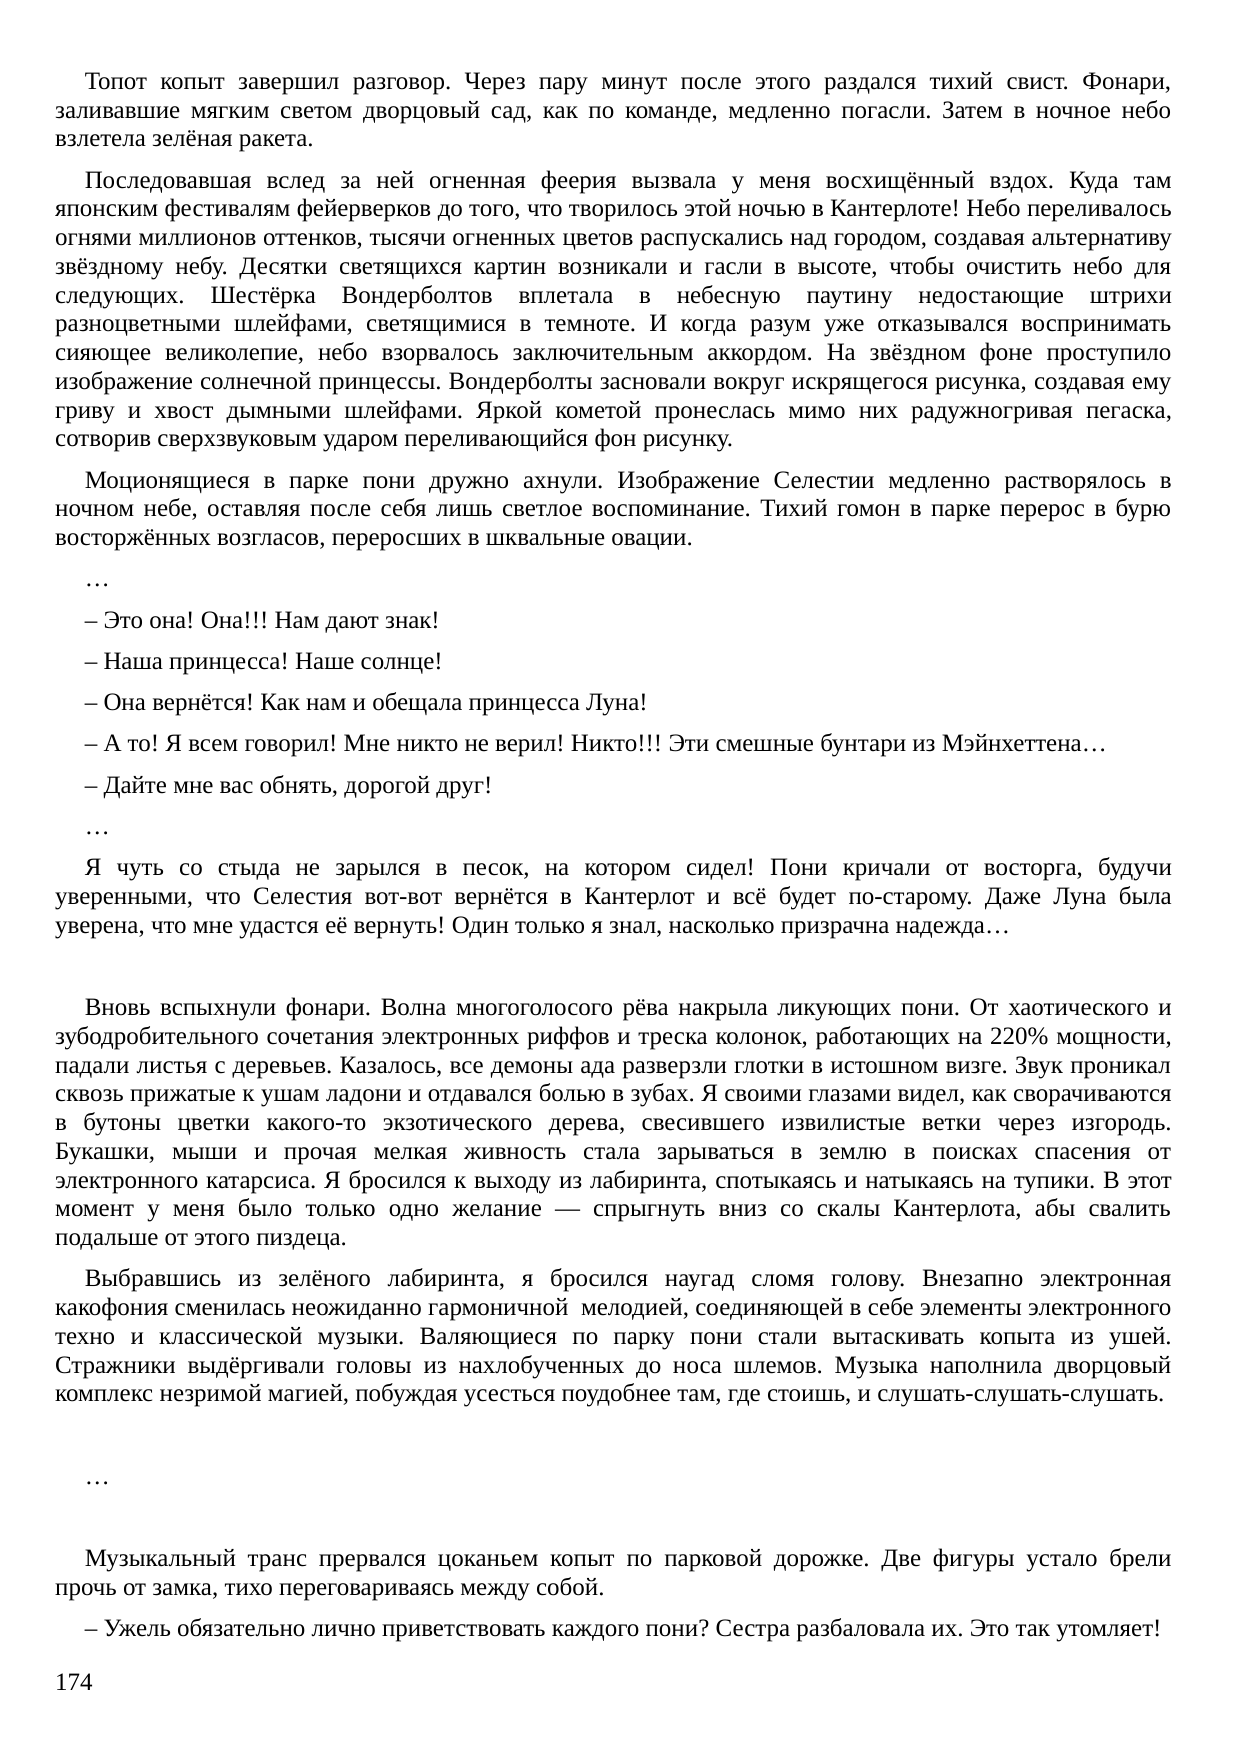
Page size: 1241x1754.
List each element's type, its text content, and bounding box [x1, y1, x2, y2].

text – Ужель обязательно лично приветствовать каждого пони? Сестра разбаловала их. Это так утомляет! [55, 1613, 1173, 1642]
text – А то! Я всем говорил! Мне никто не верил! Никто!!! Эти смешные бунтари из Мэйнхеттена… [55, 728, 1173, 757]
text Моционящиеся в парке пони дружно ахнули. Изображение Селестии медленно растворялось в ночном небе, оставляя после себя лишь светлое воспоминание. Тихий гомон в парке перерос в бурю восторжённых возгласов, переросших в шквальные овации. [55, 465, 1173, 551]
text Топот копыт завершил разговор. Через пару минут после этого раздался тихий свист. Фонари, заливавшие мягким светом дворцовый сад, как по команде, медленно погасли. Затем в ночное небо взлетела зелёная ракета. [55, 66, 1173, 152]
text – Это она! Она!!! Нам дают знак! [55, 605, 1173, 633]
text … [55, 1461, 1173, 1490]
text … [55, 563, 1173, 592]
text … [55, 811, 1173, 840]
text – Дайте мне вас обнять, дорогой друг! [55, 770, 1173, 798]
text Музыкальный транс прервался цоканьем копыт по парковой дорожке. Две фигуры устало брели прочь от замка, тихо переговариваясь между собой. [55, 1543, 1173, 1601]
text Вновь вспыхнули фонари. Волна многоголосого рёва накрыла ликующих пони. От хаотического и зубодробительного сочетания электронных риффов и треска колонок, работающих на 220% мощности, падали листья с деревьев. Казалось, все демоны ада разверзли глотки в истошном визге. Звук проникал сквозь прижатые к ушам ладони и отдавался болью в зубах. Я своими глазами видел, как сворачиваются в бутоны цветки какого-то экзотического дерева, свесившего извилистые ветки через изгородь. Букашки, мыши и прочая мелкая живность стала зарываться в землю в поисках спасения от электронного катарсиса. Я бросился к выходу из лабиринта, спотыкаясь и натыкаясь на тупики. В этот момент у меня было только одно желание — спрыгнуть вниз со скалы Кантерлота, абы свалить подальше от этого пиздеца. [55, 992, 1173, 1251]
text Последовавшая вслед за ней огненная феерия вызвала у меня восхищённый вздох. Куда там японским фестивалям фейерверков до того, что творилось этой ночью в Кантерлоте! Небо переливалось огнями миллионов оттенков, тысячи огненных цветов распускались над городом, создавая альтернативу звёздному небу. Десятки светящихся картин возникали и гасли в высоте, чтобы очистить небо для следующих. Шестёрка Вондерболтов вплетала в небесную паутину недостающие штрихи разноцветными шлейфами, светящимися в темноте. И когда разум уже отказывался воспринимать сияющее великолепие, небо взорвалось заключительным аккордом. На звёздном фоне проступило изображение солнечной принцессы. Вондерболты засновали вокруг искрящегося рисунка, создавая ему гриву и хвост дымными шлейфами. Яркой кометой пронеслась мимо них радужногривая пегаска, сотворив сверхзвуковым ударом переливающийся фон рисунку. [55, 165, 1173, 452]
text Я чуть со стыда не зарылся в песок, на котором сидел! Пони кричали от восторга, будучи уверенными, что Селестия вот-вот вернётся в Кантерлот и всё будет по-старому. Даже Луна была уверена, что мне удастся её вернуть! Один только я знал, насколько призрачна надежда… [55, 852, 1173, 938]
text Выбравшись из зелёного лабиринта, я бросился наугад сломя голову. Внезапно электронная какофония сменилась неожиданно гармоничной мелодией, соединяющей в себе элементы электронного техно и классической музыки. Валяющиеся по парку пони стали вытаскивать копыта из ушей. Стражники выдёргивали головы из нахлобученных до носа шлемов. Музыка наполнила дворцовый комплекс незримой магией, побуждая усесться поудобнее там, где стоишь, и слушать-слушать-слушать. [55, 1263, 1173, 1407]
text – Она вернётся! Как нам и обещала принцесса Луна! [55, 687, 1173, 716]
text – Наша принцесса! Наше солнце! [55, 646, 1173, 675]
